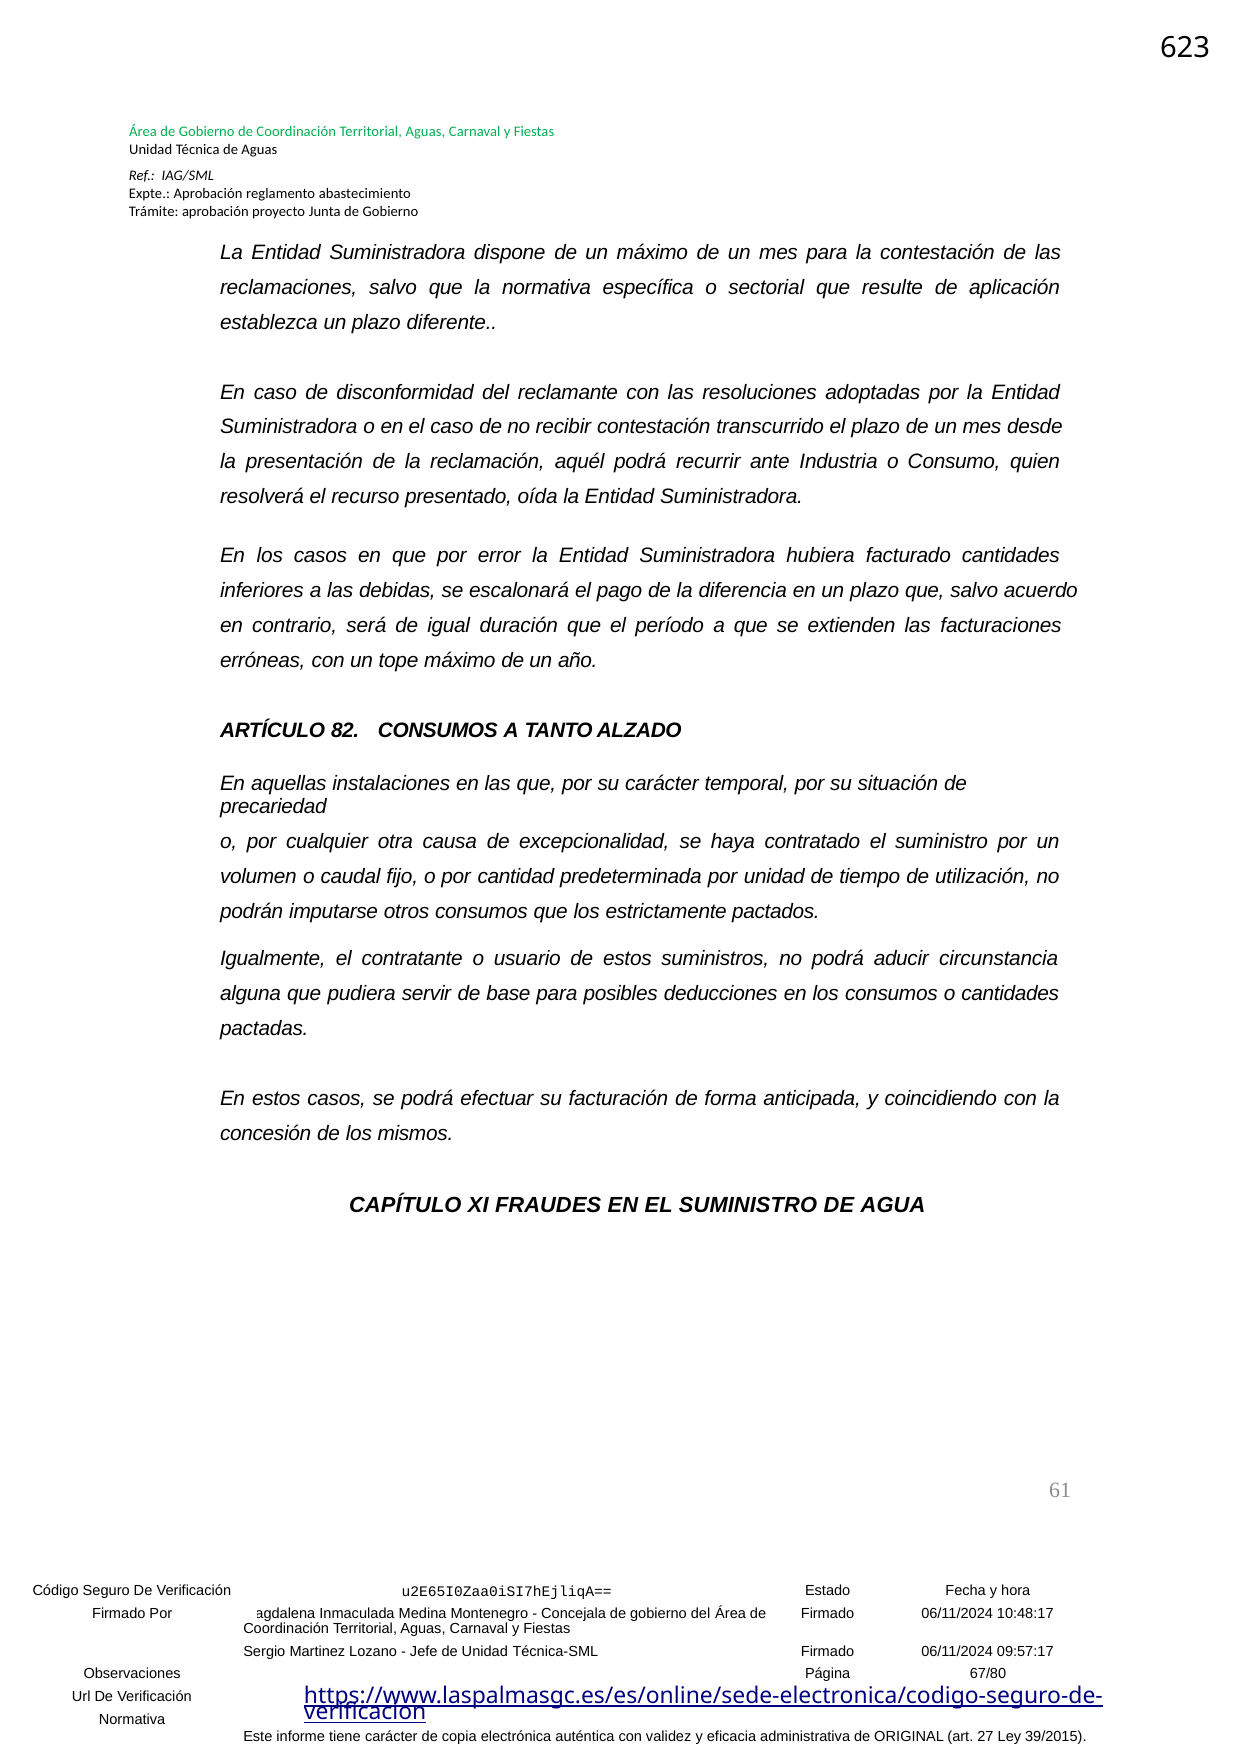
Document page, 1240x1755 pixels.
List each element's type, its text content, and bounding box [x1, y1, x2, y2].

text CAPÍTULO XI FRAUDES EN EL SUMINISTRO DE AGUA [349, 1192, 951, 1217]
text en contrario, será de igual duración que el período a que se extienden las facturaciones [220, 614, 1081, 637]
text establezca un plazo diferente.. [220, 311, 1081, 334]
text Firmado Por [92, 1606, 257, 1622]
text Trámite: aprobación proyecto Junta de Gobierno [129, 202, 446, 219]
text Observaciones [83, 1666, 214, 1682]
text 1 [1060, 1478, 1096, 1502]
text Coordinación Territorial, Aguas, Carnaval y Fiestas [243, 1622, 791, 1636]
text o, por cualquier otra causa de excepcionalidad, se haya contratado el suministro por un [220, 830, 1081, 853]
text alguna que pudiera servir de base para posibles deducciones en los consumos o cantidades [220, 982, 1081, 1005]
text Ref.: IAG/SML [129, 165, 446, 183]
text Página [805, 1666, 876, 1682]
text Unidad Técnica de Aguas [129, 140, 581, 158]
text reclamaciones, salvo que la normativa específica o sectorial que resulte de aplicación [220, 276, 1081, 299]
text Igualmente, el contratante o usuario de estos suministros, no podrá aducir circunstancia [220, 947, 1081, 970]
text pactadas. [220, 1017, 1081, 1040]
text 06/11/2024 09:57:17 [921, 1643, 1077, 1659]
text Sergio Martinez Lozano - Jefe de Unidad Técnica-SML [243, 1643, 623, 1659]
text 06/11/2024 10:48:17 [921, 1606, 1077, 1622]
text 67/80 [969, 1666, 1077, 1682]
text Normativa [99, 1712, 214, 1728]
text Este informe tiene carácter de copia electrónica auténtica con validez y eficacia administrativa de ORIGINAL (art. 27 Ley 39/2015). [243, 1728, 1113, 1744]
text Área de Gobierno de Coordinación Territorial, Aguas, Carnaval y Fiestas [129, 122, 581, 140]
text concesión de los mismos. [220, 1122, 1081, 1145]
text En estos casos, se podrá efectuar su facturación de forma anticipada, y coincidiendo con la [220, 1087, 1081, 1110]
text Firmado [801, 1606, 876, 1622]
text podrán imputarse otros consumos que los estrictamente pactados. [220, 900, 1081, 923]
text ARTÍCULO 82. CONSUMOS A TANTO ALZADO [220, 719, 707, 742]
text volumen o caudal fijo, o por cantidad predeterminada por unidad de tiempo de utilización, no [220, 865, 1081, 888]
text 623 [1160, 31, 1233, 64]
text En caso de disconformidad del reclamante con las resoluciones adoptadas por la Entidad [220, 381, 1081, 404]
text En los casos en que por error la Entidad Suministradora hubiera facturado cantidades [220, 544, 1081, 567]
text Firmado [801, 1643, 876, 1659]
text resolverá el recurso presentado, oída la Entidad Suministradora. [220, 486, 1081, 508]
text https://www.laspalmasgc.es/es/online/sede-electronica/codigo-seguro-de-verificacion [304, 1690, 1113, 1723]
text La Entidad Suministradora dispone de un máximo de un mes para la contestación de las [220, 241, 1081, 264]
text Expte.: Aprobación reglamento abastecimiento [129, 183, 446, 202]
text Suministradora o en el caso de no recibir contestación transcurrido el plazo de un mes desde [220, 416, 1081, 438]
text Código Seguro De Verificación [32, 1583, 257, 1599]
text u2E65I0Zaa0iSI7hEjliqA== [401, 1584, 636, 1600]
text Fecha y hora [945, 1583, 1052, 1599]
text 6 [1049, 1478, 1060, 1502]
text Url De Verificación [72, 1689, 214, 1705]
text En aquellas instalaciones en las que, por su carácter temporal, por su situación de precariedad [220, 772, 1081, 818]
text Magdalena Inmaculada Medina Montenegro - Concejala de gobierno del Área de [257, 1606, 791, 1622]
text la presentación de la reclamación, aquél podrá recurrir ante Industria o Consumo, quien [220, 451, 1081, 473]
text Estado [805, 1583, 872, 1599]
text inferiores a las debidas, se escalonará el pago de la diferencia en un plazo que, salvo acuerdo [220, 579, 1081, 602]
text erróneas, con un tope máximo de un año. [220, 649, 1081, 672]
